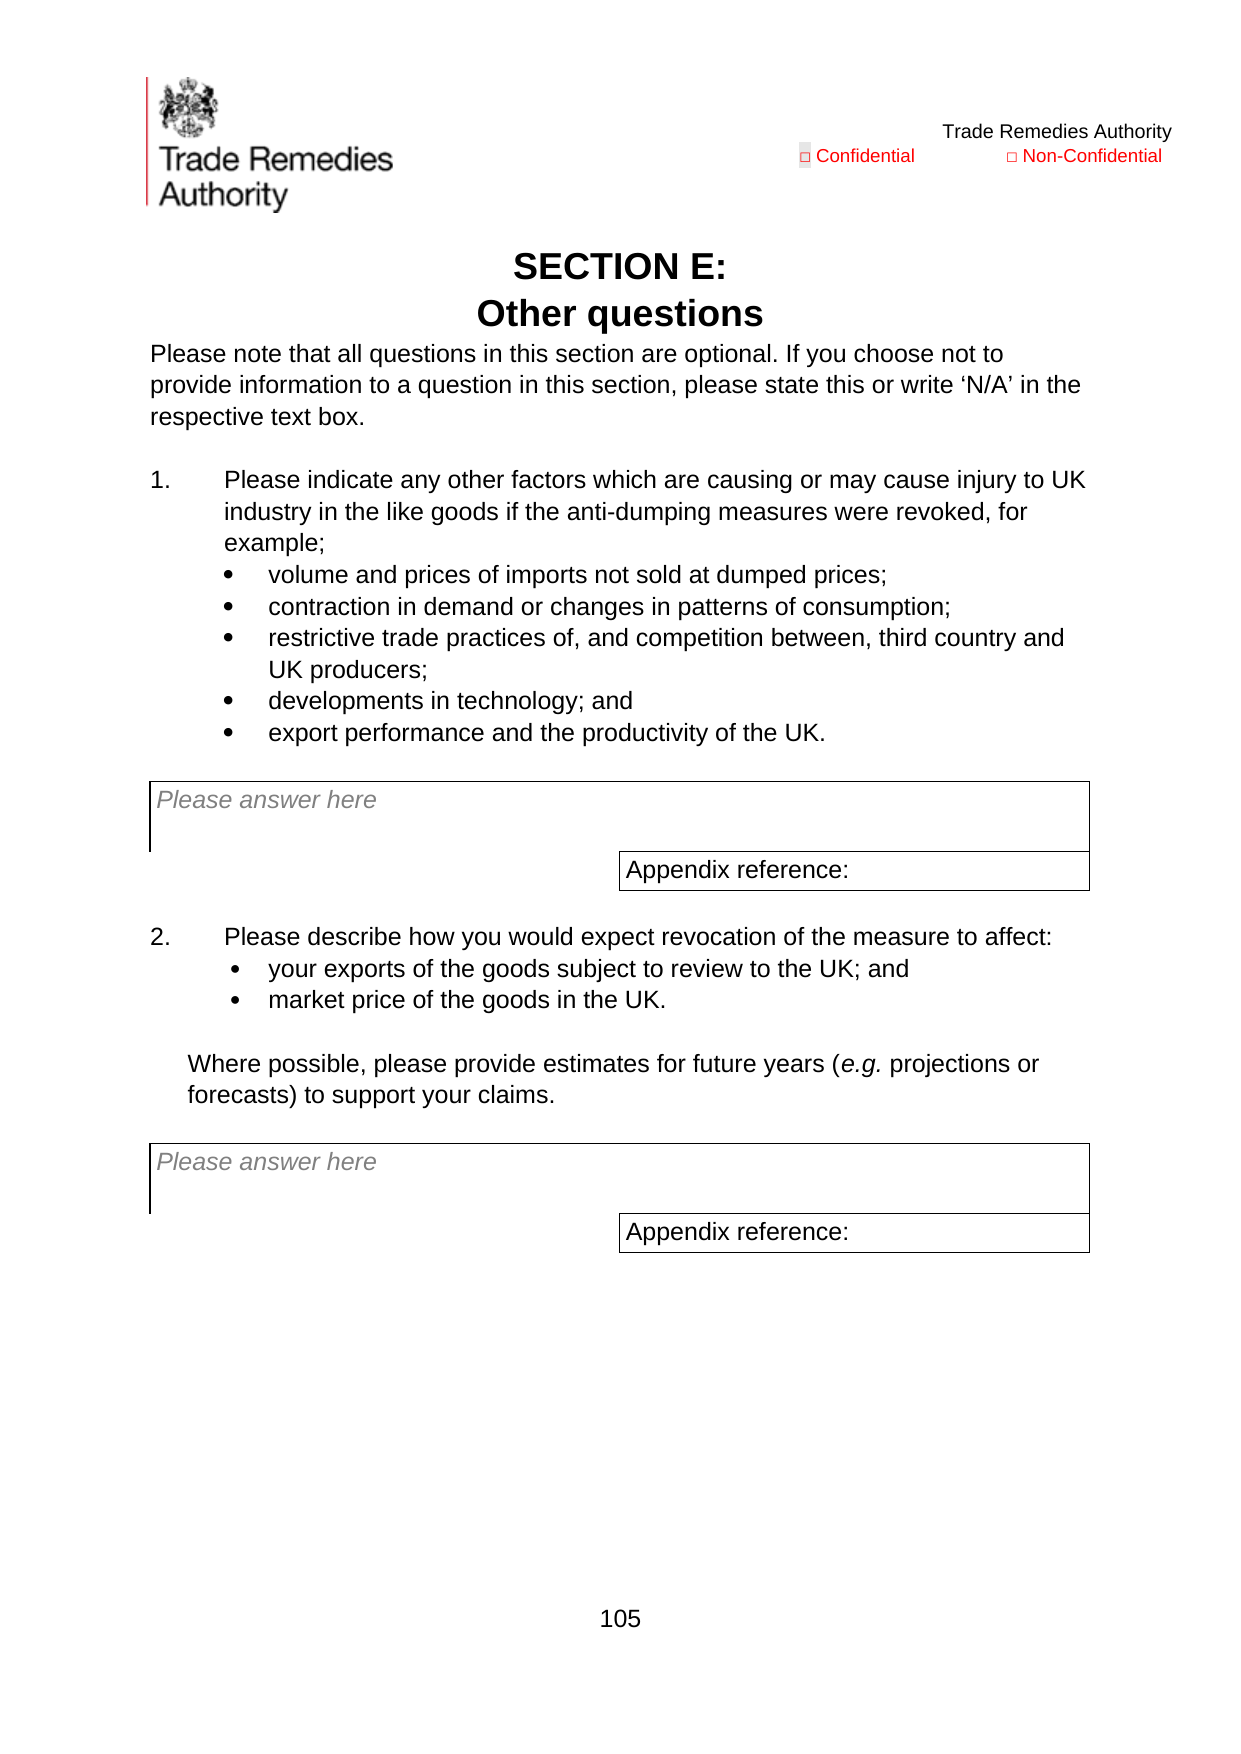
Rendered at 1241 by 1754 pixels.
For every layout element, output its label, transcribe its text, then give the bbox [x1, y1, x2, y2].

list Please describe how you would expect revocation of the measure to affect: [150, 922, 1090, 951]
list your exports of the goods subject to review to the UK; and [231, 954, 1090, 983]
list export performance and the productivity of the UK. [224, 718, 1090, 747]
subtitle SECTION E: Other questions [150, 244, 1090, 334]
list market price of the goods in the UK. [231, 985, 1090, 1014]
list volume and prices of imports not sold at dumped prices; [224, 560, 1090, 589]
text Where possible, please provide estimates for future years (e.g. projections or forecasts) to support your claims. [187, 1048, 1090, 1109]
table_cell Appendix reference: [620, 852, 1089, 890]
table_header Please answer here [151, 782, 1089, 851]
list developments in technology; and [224, 686, 1090, 715]
table_header Please answer here [151, 1144, 1089, 1213]
table_cell [150, 852, 619, 890]
table_cell [150, 1214, 619, 1252]
list restrictive trade practices of, and competition between, third country and UK producers; [224, 623, 1090, 683]
list Please indicate any other factors which are causing or may cause injury to UK industry in the like goods if the anti-dumping measures were revoked, for example; [150, 465, 1090, 557]
text Please note that all questions in this section are optional. If you choose not to provide information to a question in this section, please state this or write ‘N/A’ in the respective text box. [150, 339, 1090, 431]
table_cell Appendix reference: [620, 1214, 1089, 1252]
list contraction in demand or changes in patterns of consumption; [224, 591, 1090, 620]
